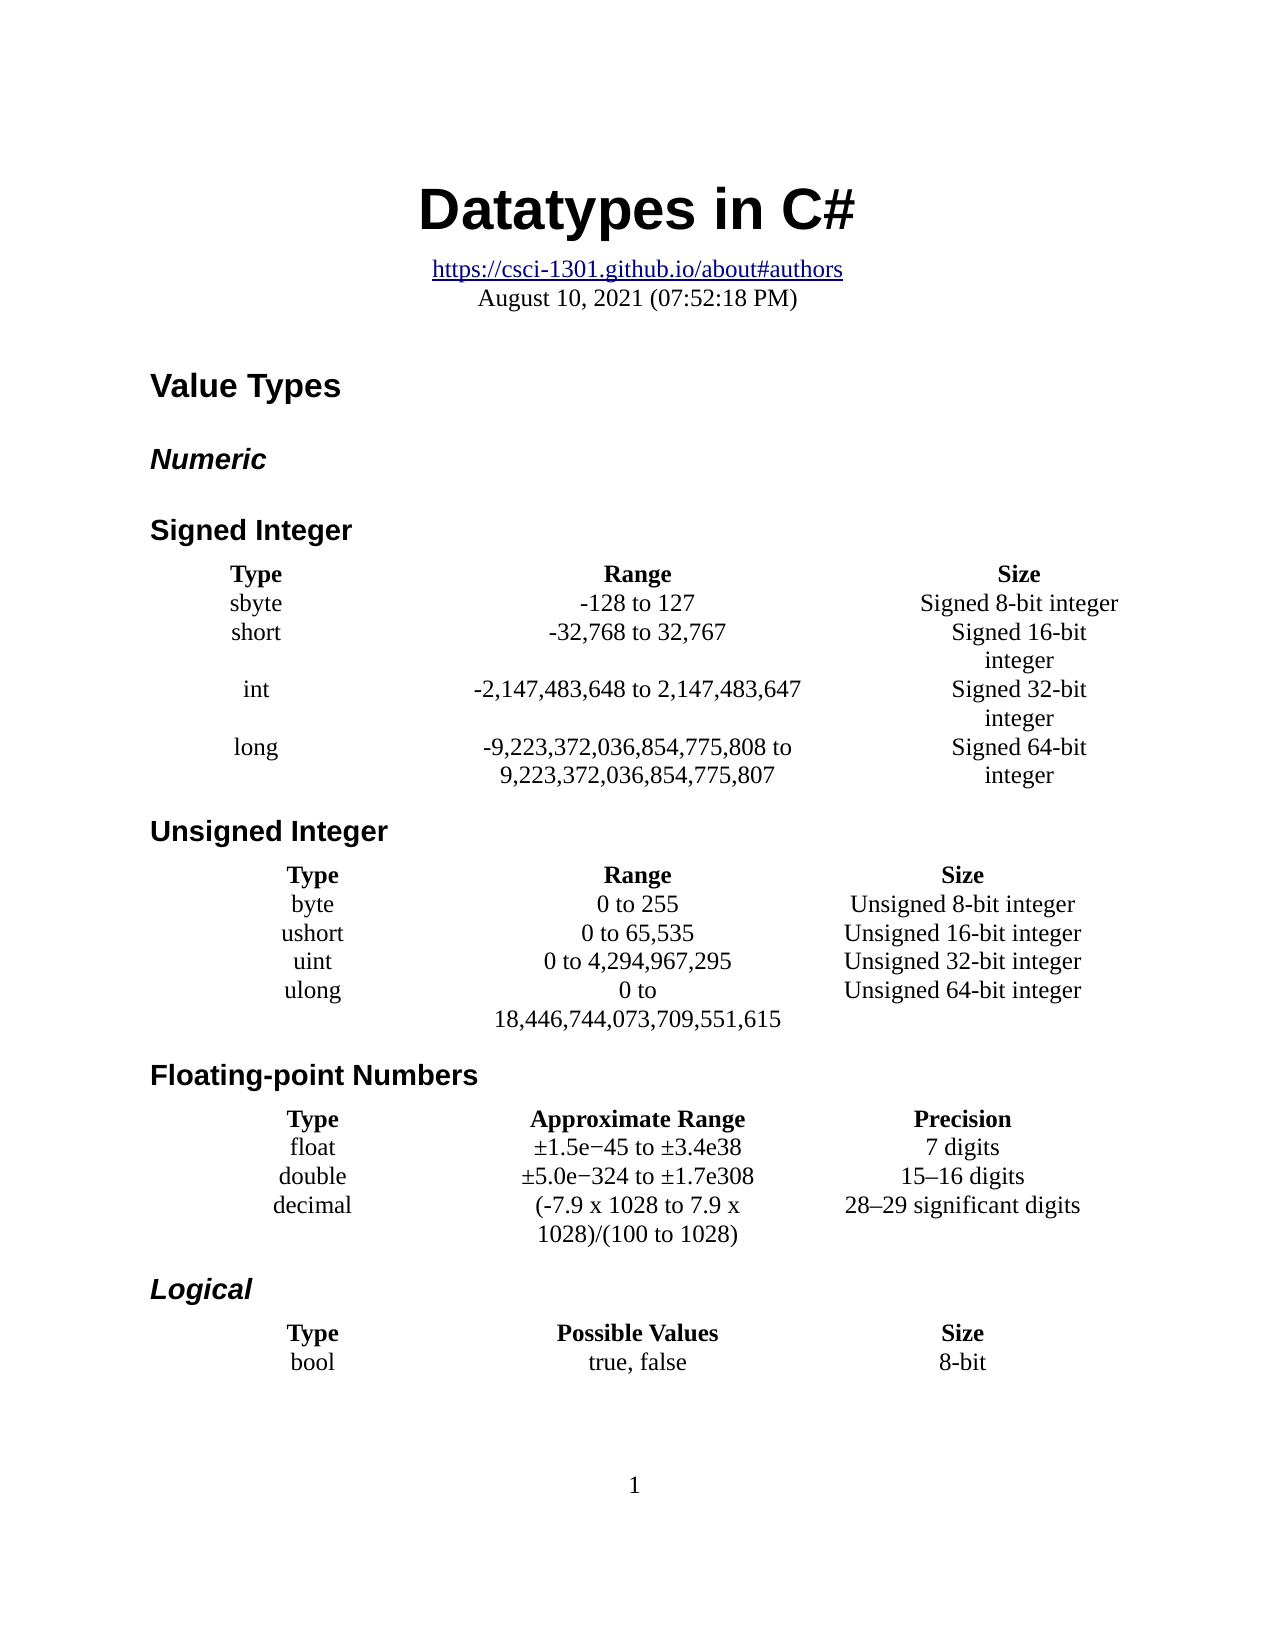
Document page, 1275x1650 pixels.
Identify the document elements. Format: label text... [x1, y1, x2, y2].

table_cell ushort [150, 918, 475, 946]
table_header Precision [800, 1104, 1125, 1132]
subtitle Logical [150, 1272, 1125, 1306]
table_header Size [800, 1319, 1125, 1347]
table_cell uint [150, 946, 475, 975]
table_cell -32,768 to 32,767 [362, 617, 913, 674]
table_cell 0 to 4,294,967,295 [475, 946, 800, 975]
table_header Type [150, 860, 475, 889]
table_cell 15–16 digits [800, 1161, 1125, 1190]
table_cell Signed 16-bit integer [913, 617, 1125, 674]
table_cell ulong [150, 975, 475, 1033]
table_cell 28–29 significant digits [800, 1190, 1125, 1247]
table_cell ±1.5e−45 to ±3.4e38 [475, 1133, 800, 1161]
table_cell -2,147,483,648 to 2,147,483,647 [362, 674, 913, 732]
table_header Type [150, 1319, 475, 1347]
table_cell Unsigned 32-bit integer [800, 946, 1125, 975]
title Datatypes in C# [150, 175, 1125, 242]
subtitle Numeric [150, 442, 1125, 476]
table_cell long [150, 732, 362, 789]
subtitle Signed Integer [150, 513, 1125, 547]
table_header Size [800, 860, 1125, 889]
table_cell short [150, 617, 362, 674]
table_cell true, false [475, 1347, 800, 1376]
subtitle Value Types [150, 366, 1125, 404]
table_cell byte [150, 889, 475, 918]
table_header Type [150, 559, 362, 588]
table_cell Signed 32-bit integer [913, 674, 1125, 732]
table_cell float [150, 1133, 475, 1161]
table_cell (-7.9 x 1028 to 7.9 x 1028)/(100 to 1028) [475, 1190, 800, 1247]
table_cell 8-bit [800, 1347, 1125, 1376]
table_cell ±5.0e−324 to ±1.7e308 [475, 1161, 800, 1190]
subtitle Unsigned Integer [150, 814, 1125, 848]
table_cell -9,223,372,036,854,775,808 to 9,223,372,036,854,775,807 [362, 732, 913, 789]
table_cell Signed 64-bit integer [913, 732, 1125, 789]
table_cell Unsigned 8-bit integer [800, 889, 1125, 918]
table_cell 0 to 18,446,744,073,709,551,615 [475, 975, 800, 1033]
table_cell decimal [150, 1190, 475, 1247]
table_header Approximate Range [475, 1104, 800, 1132]
table_header Possible Values [475, 1319, 800, 1347]
table_cell 0 to 65,535 [475, 918, 800, 946]
table_cell 7 digits [800, 1133, 1125, 1161]
table_cell -128 to 127 [362, 588, 913, 617]
table_cell Unsigned 16-bit integer [800, 918, 1125, 946]
table_header Range [475, 860, 800, 889]
table_cell Unsigned 64-bit integer [800, 975, 1125, 1033]
table_cell 0 to 255 [475, 889, 800, 918]
table_cell bool [150, 1347, 475, 1376]
text August 10, 2021 (07:52:18 PM) [150, 283, 1125, 312]
text https://csci-1301.github.io/about#authors [150, 254, 1125, 283]
table_header Range [362, 559, 913, 588]
subtitle Floating-point Numbers [150, 1058, 1125, 1091]
table_header Type [150, 1104, 475, 1132]
table_cell Signed 8-bit integer [913, 588, 1125, 617]
table_cell sbyte [150, 588, 362, 617]
table_cell int [150, 674, 362, 732]
table_cell double [150, 1161, 475, 1190]
table_header Size [913, 559, 1125, 588]
